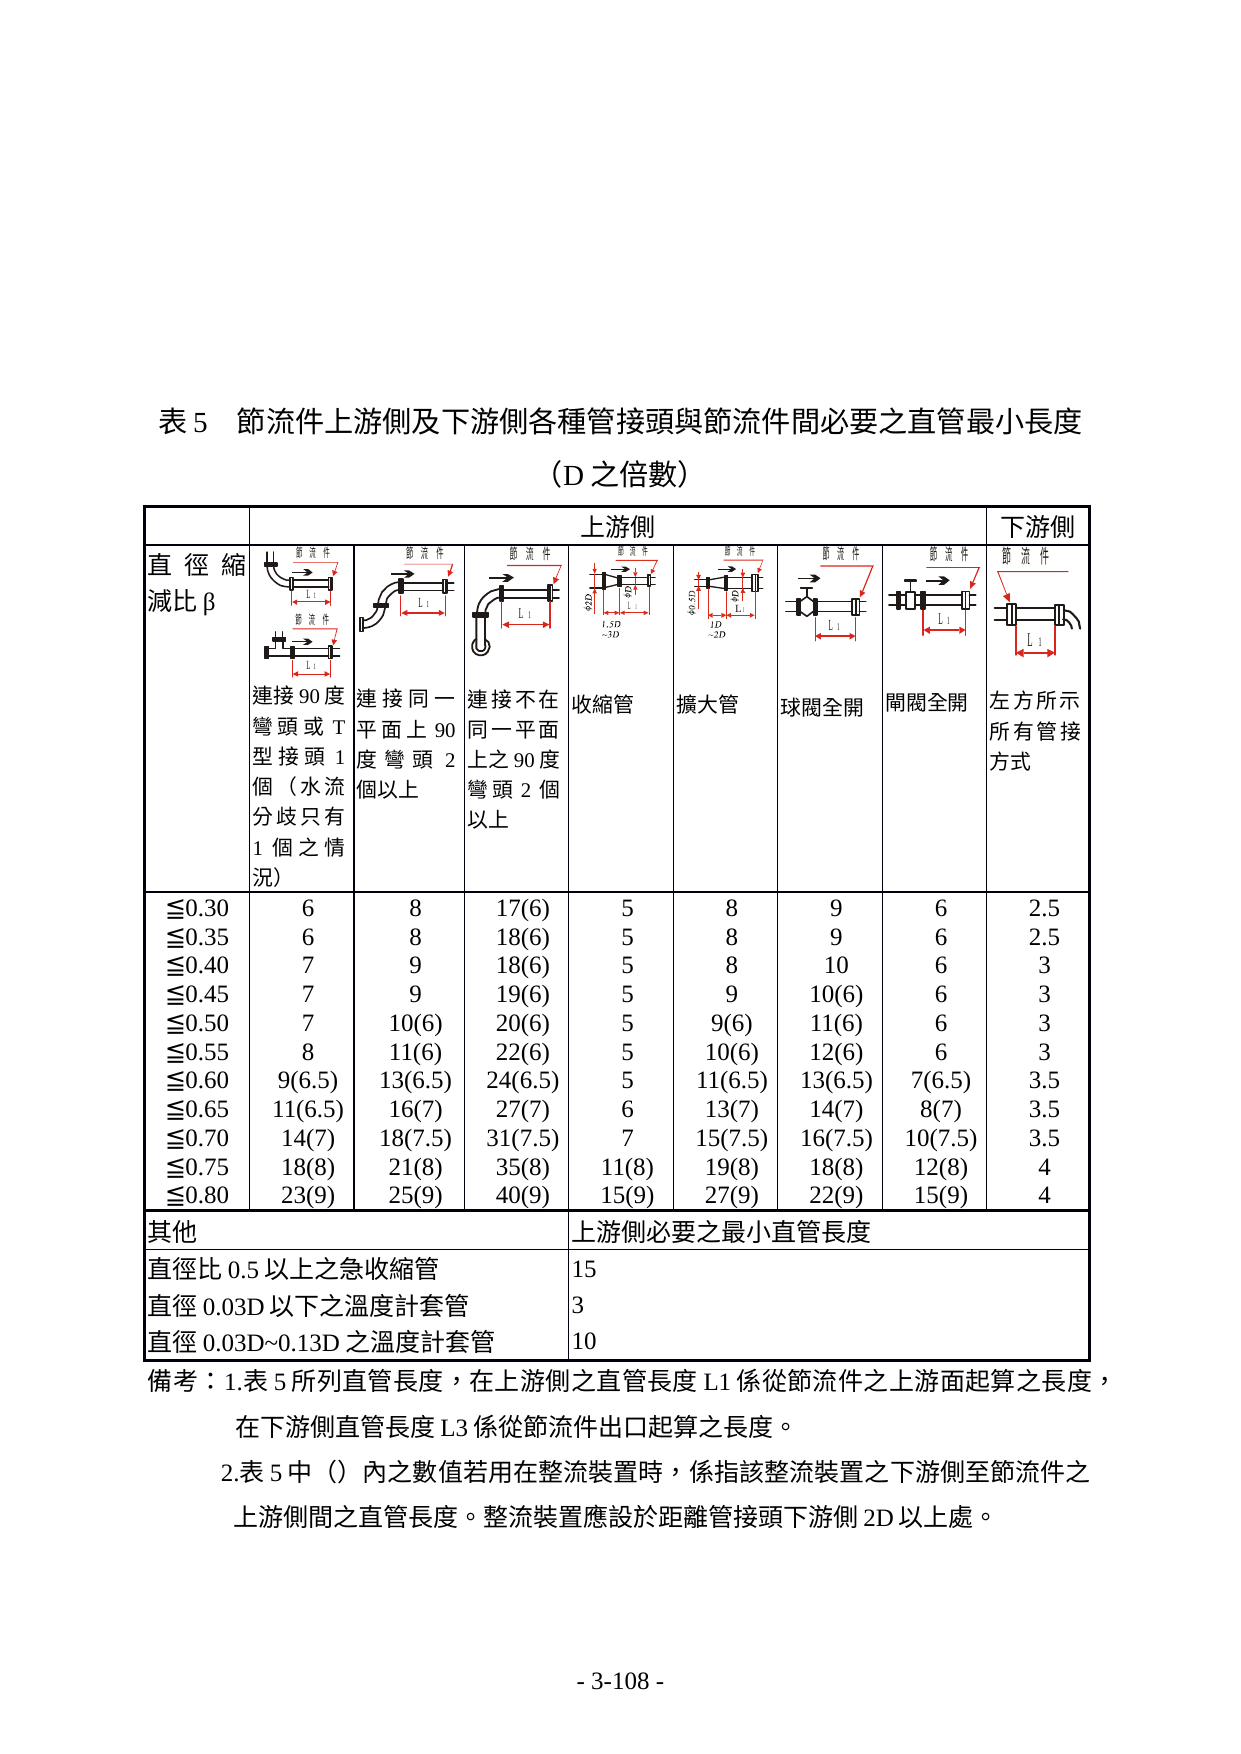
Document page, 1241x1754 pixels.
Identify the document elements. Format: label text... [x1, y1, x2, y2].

table_cell 8 [355, 893, 464, 922]
table_cell 15(9) [883, 1180, 986, 1209]
text 備考：1.表5所列直管長度，在上游側之直管長度L1係從節流件之上游面起算之長度，在下游側直管長度L3係從節流件出口起算之長度。 [148, 1362, 1092, 1443]
table_cell 閘閥全開 [883, 546, 986, 891]
table_cell ≦0.40 [146, 950, 249, 979]
table_cell 15(7.5) [674, 1123, 777, 1152]
table_cell 22(9) [778, 1180, 882, 1209]
table_cell 7 [569, 1123, 673, 1152]
table_cell ≦0.60 [146, 1065, 249, 1094]
table_cell 8 [250, 1037, 353, 1065]
text 表5 節流件上游側及下游側各種管接頭與節流件間必要之直管最小長度（D之倍數） [148, 399, 1092, 494]
table_cell 5 [569, 979, 673, 1008]
table_cell 上游側必要之最小直管長度 [569, 1212, 1088, 1248]
table_cell 4 [987, 1152, 1088, 1180]
table_cell 10 [778, 950, 882, 979]
table_cell 8 [674, 922, 777, 950]
table_cell 6 [883, 1008, 986, 1037]
table_cell 35(8) [465, 1152, 568, 1180]
table_cell 3 [987, 979, 1088, 1008]
table_cell 11(6) [778, 1008, 882, 1037]
table_cell 9 [778, 893, 882, 922]
table_cell ≦0.50 [146, 1008, 249, 1037]
table_cell 2.5 [987, 922, 1088, 950]
table_cell 6 [883, 1037, 986, 1065]
table_cell ≦0.70 [146, 1123, 249, 1152]
table_header [146, 508, 249, 544]
table_cell 5 [569, 950, 673, 979]
table_cell 22(6) [465, 1037, 568, 1065]
table_header 下游側 [987, 508, 1088, 544]
table_cell 27(7) [465, 1094, 568, 1123]
table_header 上游側 [250, 508, 986, 544]
table_cell 18(8) [250, 1152, 353, 1180]
table_cell 18(8) [778, 1152, 882, 1180]
table_cell 7 [250, 979, 353, 1008]
table_cell 6 [883, 922, 986, 950]
table_cell 40(9) [465, 1180, 568, 1209]
table_cell 5 [569, 1037, 673, 1065]
table_cell ≦0.80 [146, 1180, 249, 1209]
table_cell 15(9) [569, 1180, 673, 1209]
table_cell 25(9) [355, 1180, 464, 1209]
table_cell 31(7.5) [465, 1123, 568, 1152]
table_cell 8 [355, 922, 464, 950]
table_cell 17(6) [465, 893, 568, 922]
table_cell 21(8) [355, 1152, 464, 1180]
table_cell 5 [569, 893, 673, 922]
table_cell 10 [569, 1323, 1088, 1359]
table_cell 20(6) [465, 1008, 568, 1037]
table_cell 16(7.5) [778, 1123, 882, 1152]
table_cell 2.5 [987, 893, 1088, 922]
table_cell 23(9) [250, 1180, 353, 1209]
table_cell 18(6) [465, 922, 568, 950]
table_cell 直徑比0.5以上之急收縮管 [146, 1250, 568, 1286]
table_cell 3.5 [987, 1094, 1088, 1123]
table_cell ≦0.45 [146, 979, 249, 1008]
table_cell 3.5 [987, 1123, 1088, 1152]
table_cell 9(6.5) [250, 1065, 353, 1094]
table_cell 直徑0.03D~0.13D之溫度計套管 [146, 1323, 568, 1359]
table_cell 3 [569, 1286, 1088, 1322]
table_cell 8(7) [883, 1094, 986, 1123]
table_cell 11(6) [355, 1037, 464, 1065]
table_cell 14(7) [250, 1123, 353, 1152]
table_cell 6 [883, 950, 986, 979]
table_cell 其他 [146, 1212, 568, 1248]
table_cell 10(6) [355, 1008, 464, 1037]
table_cell 12(6) [778, 1037, 882, 1065]
table_cell 8 [674, 893, 777, 922]
table_cell 3.5 [987, 1065, 1088, 1094]
table_cell 14(7) [778, 1094, 882, 1123]
table_cell 3 [987, 950, 1088, 979]
table_cell 13(6.5) [355, 1065, 464, 1094]
table_cell ≦0.35 [146, 922, 249, 950]
table_cell 9 [355, 950, 464, 979]
table_cell 11(6.5) [674, 1065, 777, 1094]
table_cell 9(6) [674, 1008, 777, 1037]
table_cell 7 [250, 950, 353, 979]
table_cell 4 [987, 1180, 1088, 1209]
table_cell 8 [674, 950, 777, 979]
table_cell 9 [778, 922, 882, 950]
table_cell 5 [569, 922, 673, 950]
table_cell 6 [883, 979, 986, 1008]
table_cell 19(6) [465, 979, 568, 1008]
table_cell 6 [250, 922, 353, 950]
table_cell 5 [569, 1065, 673, 1094]
table_cell 6 [569, 1094, 673, 1123]
table_cell ≦0.55 [146, 1037, 249, 1065]
table_cell 11(8) [569, 1152, 673, 1180]
table_cell 直徑0.03D以下之溫度計套管 [146, 1286, 568, 1322]
table_cell 7(6.5) [883, 1065, 986, 1094]
table_cell 球閥全開 [778, 546, 882, 891]
table_cell 15 [569, 1250, 1088, 1286]
table_cell 6 [250, 893, 353, 922]
table_cell 16(7) [355, 1094, 464, 1123]
table_cell 19(8) [674, 1152, 777, 1180]
table_cell 9 [674, 979, 777, 1008]
table_cell 18(6) [465, 950, 568, 979]
table_cell 擴大管 [674, 546, 777, 891]
table_cell 11(6.5) [250, 1094, 353, 1123]
table_cell 9 [355, 979, 464, 1008]
table_cell 7 [250, 1008, 353, 1037]
table_cell 24(6.5) [465, 1065, 568, 1094]
table_cell 3 [987, 1037, 1088, 1065]
text 2.表5中（）內之數值若用在整流裝置時，係指該整流裝置之下游側至節流件之上游側間之直管長度。整流裝置應設於距離管接頭下游側2D以上處。 [221, 1452, 1092, 1534]
table_cell 左方所示所有管接方式 [987, 546, 1088, 891]
table_cell 13(6.5) [778, 1065, 882, 1094]
table_cell 連接同一平面上90度彎頭2個以上 [355, 546, 464, 891]
table_cell 連接不在同一平面上之90度彎頭2個以上 [465, 546, 568, 891]
table_cell ≦0.65 [146, 1094, 249, 1123]
table_cell 10(7.5) [883, 1123, 986, 1152]
table_cell 6 [883, 893, 986, 922]
table_cell 收縮管 [569, 546, 673, 891]
table_cell ≦0.75 [146, 1152, 249, 1180]
table_cell 18(7.5) [355, 1123, 464, 1152]
table_cell 連接90度彎頭或T型接頭1個（水流分歧只有1個之情況） [250, 546, 353, 891]
table_cell 3 [987, 1008, 1088, 1037]
table_cell 5 [569, 1008, 673, 1037]
table_cell 10(6) [778, 979, 882, 1008]
table_cell 13(7) [674, 1094, 777, 1123]
table_cell 10(6) [674, 1037, 777, 1065]
table_cell 直徑縮減比β [146, 546, 249, 891]
table_cell 12(8) [883, 1152, 986, 1180]
table_cell 27(9) [674, 1180, 777, 1209]
table_cell ≦0.30 [146, 893, 249, 922]
